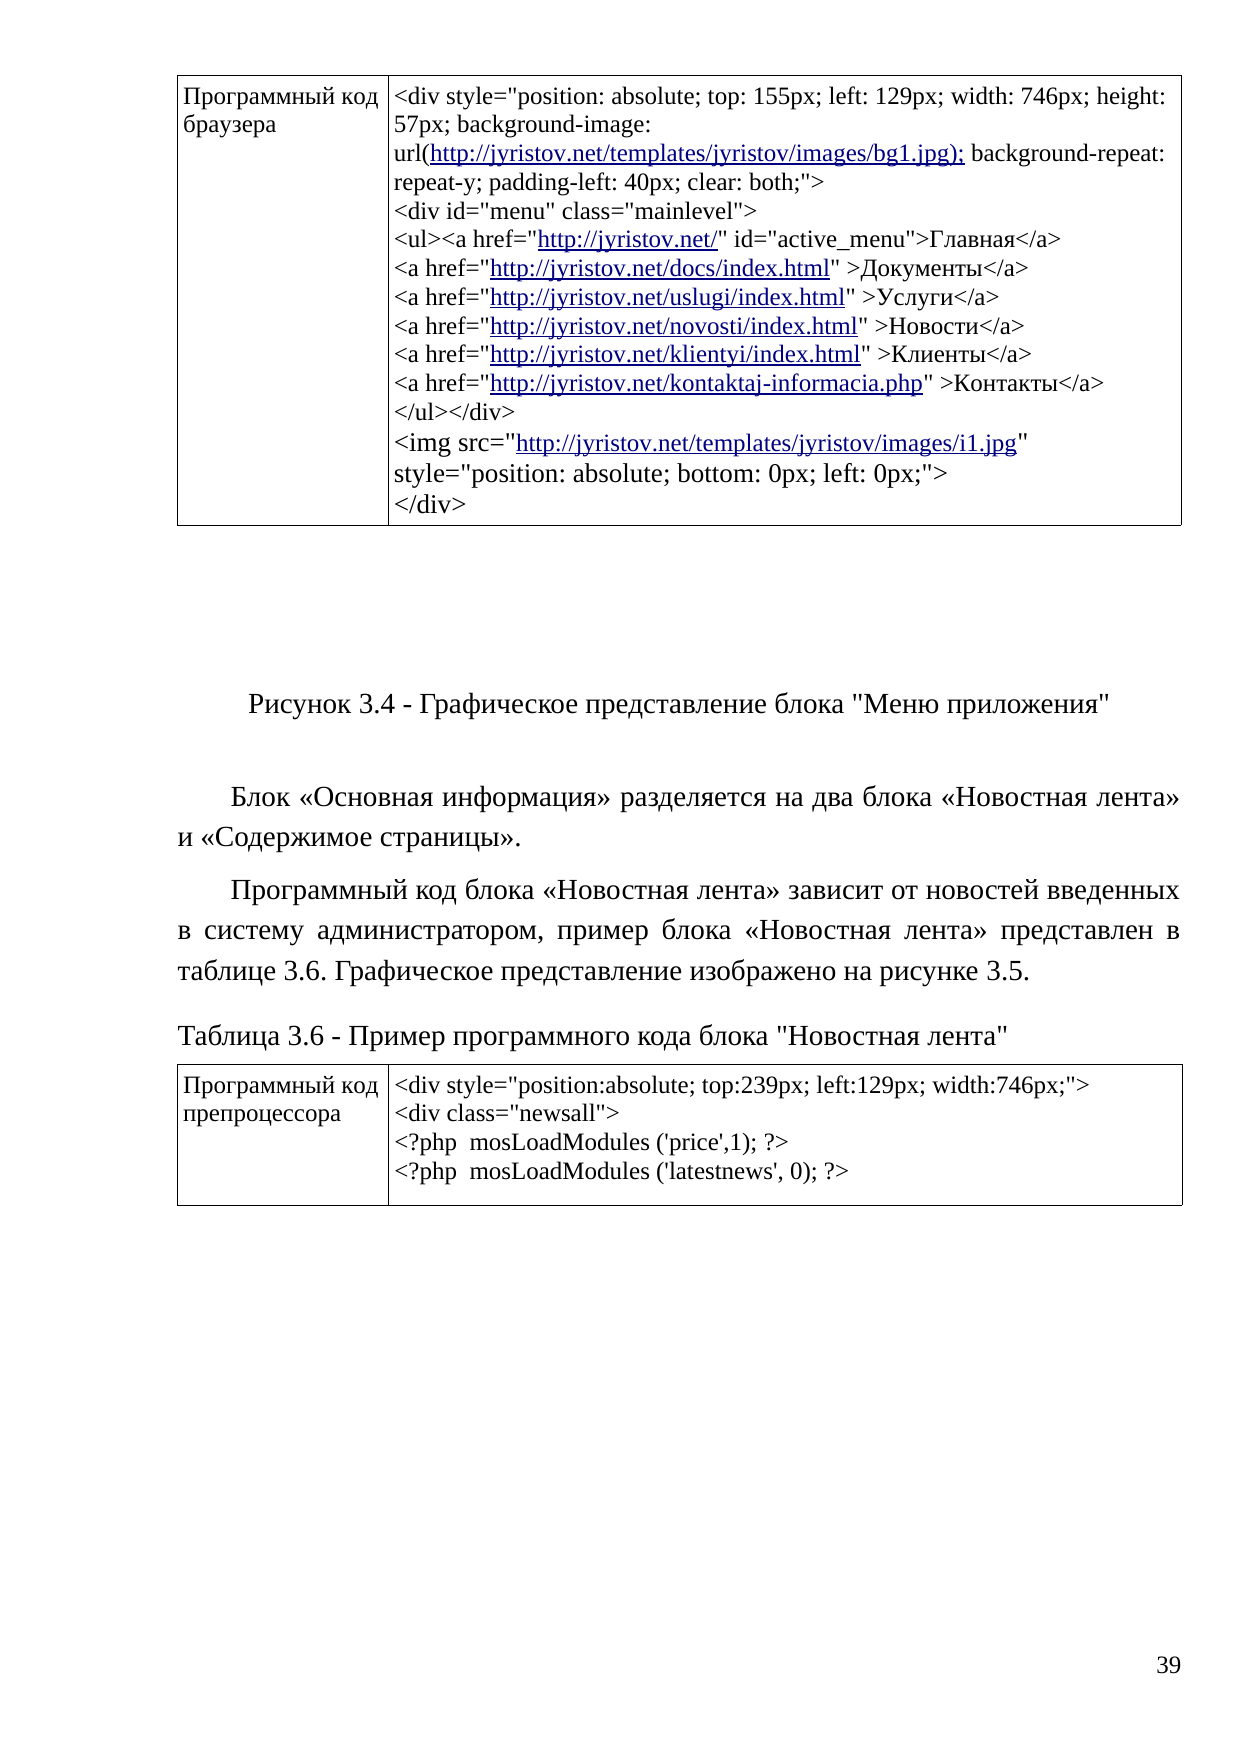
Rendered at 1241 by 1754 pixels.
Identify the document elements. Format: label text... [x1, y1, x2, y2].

text Таблица 3.6 - Пример программного кода блока "Новостная лента" [177, 1018, 1181, 1051]
text Программный код блока «Новостная лента» зависит от новостей введенных в систему администратором, пример блока «Новостная лента» представлен в таблице 3.6. Графическое представление изображено на рисунке 3.5. [177, 872, 1181, 986]
text Рисунок 3.4 - Графическое представление блока "Меню приложения" [177, 590, 1181, 720]
text Блок «Основная информация» разделяется на два блока «Новостная лента» и «Содержимое страницы». [177, 779, 1181, 853]
table_header Программный код препроцессора [178, 1065, 388, 1205]
table_header <div style="position:absolute; top:239px; left:129px; width:746px;"> <div class="newsall"> <?php mosLoadModules ('price',1); ?> <?php mosLoadModules ('latestnews', 0); ?> [389, 1065, 1182, 1205]
table_cell Программный код браузера [178, 76, 388, 525]
table_cell <div style="position: absolute; top: 155px; left: 129px; width: 746px; height: 57px; background-image: url(http://jyristov.net/templates/jyristov/images/bg1.jpg); background-repeat: repeat-y; padding-left: 40px; clear: both;"> <div id="menu" class="mainlevel"> <ul><a href="http://jyristov.net/" id="active_menu">Главная</a> <a href="http://jyristov.net/docs/index.html" >Документы</a> <a href="http://jyristov.net/uslugi/index.html" >Услуги</a> <a href="http://jyristov.net/novosti/index.html" >Новости</a> <a href="http://jyristov.net/klientyi/index.html" >Клиенты</a> <a href="http://jyristov.net/kontaktaj-informacia.php" >Контакты</a> </ul></div> <img src="http://jyristov.net/templates/jyristov/images/i1.jpg" style="position: absolute; bottom: 0px; left: 0px;"> </div> [389, 76, 1181, 525]
